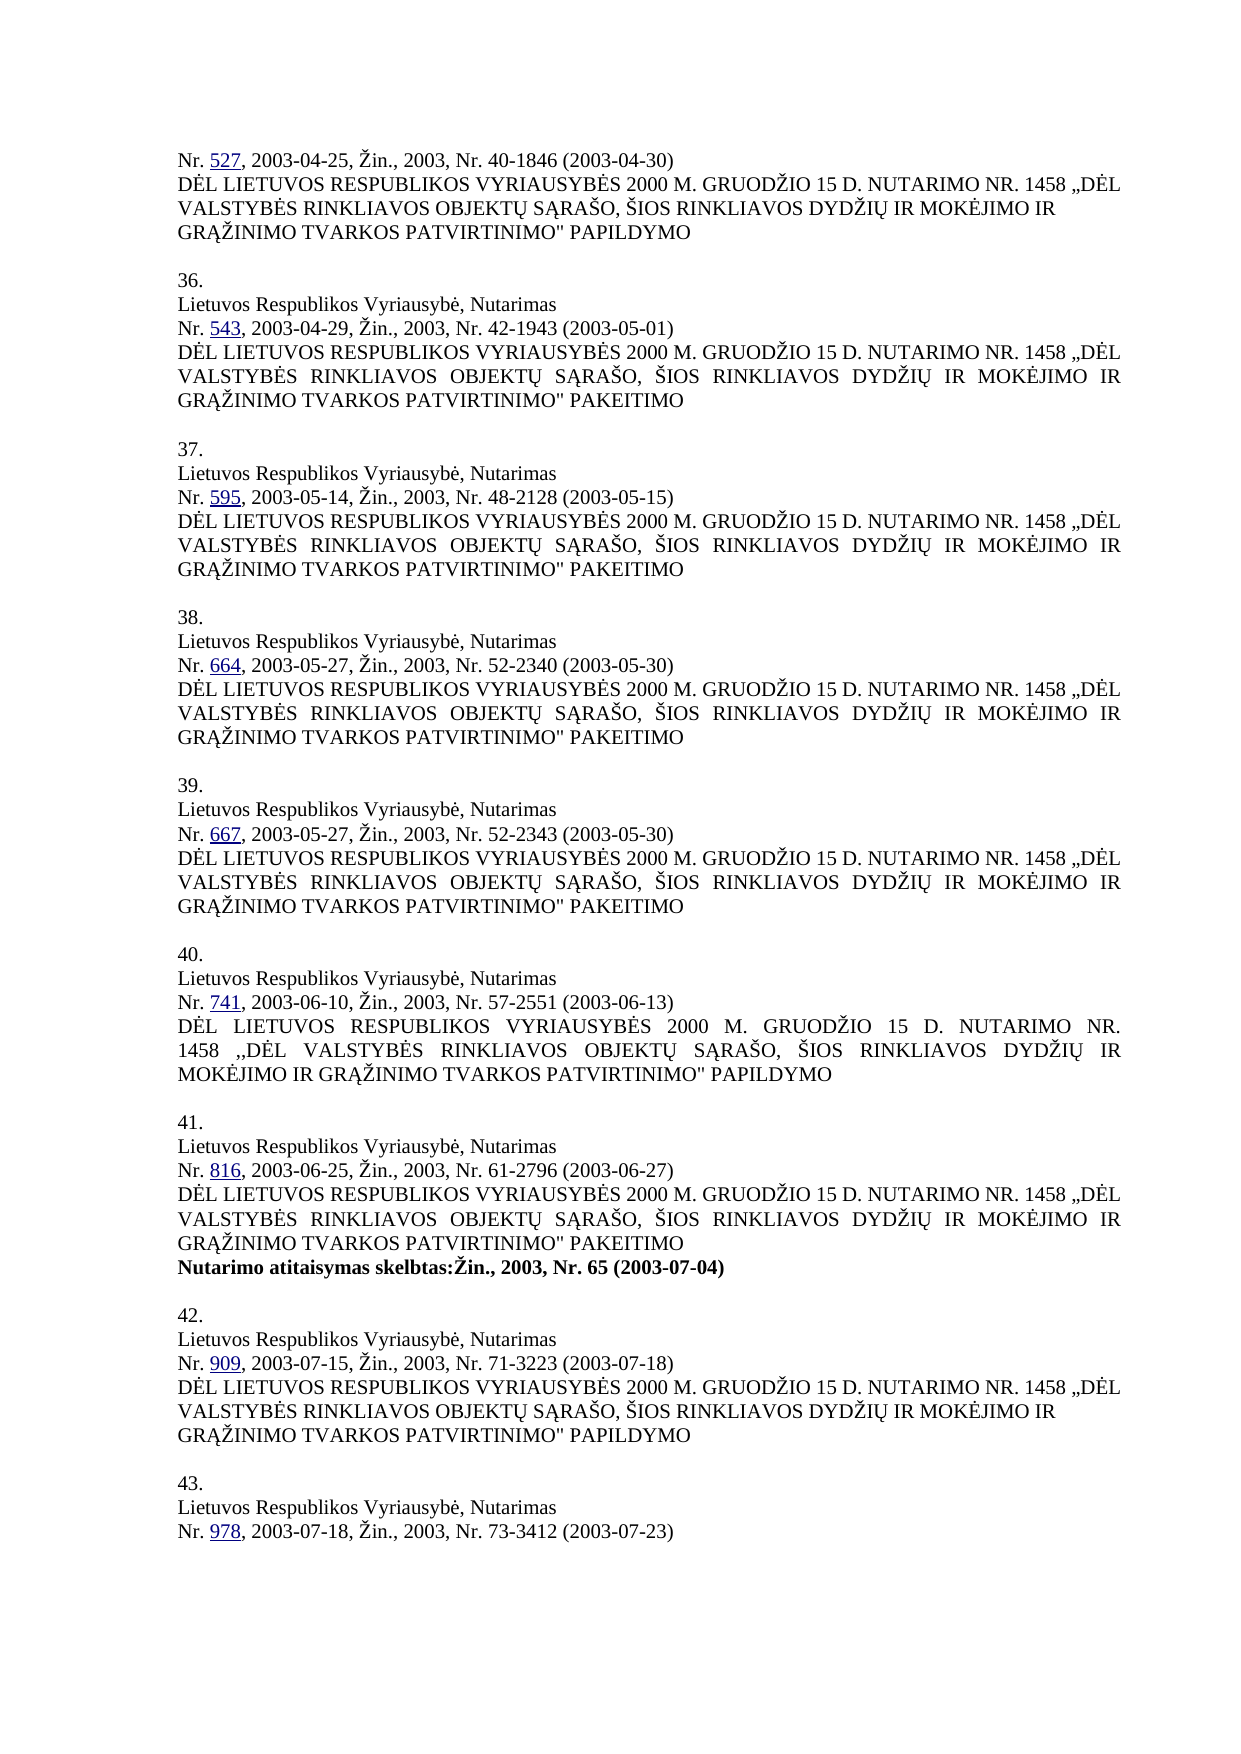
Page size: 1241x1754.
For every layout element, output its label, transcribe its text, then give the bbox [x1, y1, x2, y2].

text Lietuvos Respublikos Vyriausybė, Nutarimas [177, 1327, 1122, 1351]
text Lietuvos Respublikos Vyriausybė, Nutarimas [177, 461, 1122, 484]
text Nr. 527, 2003-04-25, Žin., 2003, Nr. 40-1846 (2003-04-30) [177, 148, 1122, 172]
text DĖL LIETUVOS RESPUBLIKOS VYRIAUSYBĖS 2000 M. GRUODŽIO 15 D. NUTARIMO NR. 1458 „DĖL VALSTYBĖS RINKLIAVOS OBJEKTŲ SĄRAŠO, ŠIOS RINKLIAVOS DYDŽIŲ IR MOKĖJIMO IR GRĄŽINIMO TVARKOS PATVIRTINIMO" PAKEITIMO [177, 340, 1122, 412]
text DĖL LIETUVOS RESPUBLIKOS VYRIAUSYBĖS 2000 M. GRUODŽIO 15 D. NUTARIMO NR. 1458 „DĖL VALSTYBĖS RINKLIAVOS OBJEKTŲ SĄRAŠO, ŠIOS RINKLIAVOS DYDŽIŲ IR MOKĖJIMO IR GRĄŽINIMO TVARKOS PATVIRTINIMO" PAKEITIMO [177, 509, 1122, 581]
text 38. [177, 605, 1122, 629]
text Lietuvos Respublikos Vyriausybė, Nutarimas [177, 629, 1122, 653]
text Nutarimo atitaisymas skelbtas:Žin., 2003, Nr. 65 (2003-07-04) [177, 1254, 1122, 1279]
text Lietuvos Respublikos Vyriausybė, Nutarimas [177, 292, 1122, 316]
text Nr. 816, 2003-06-25, Žin., 2003, Nr. 61-2796 (2003-06-27) [177, 1158, 1122, 1182]
text DĖL LIETUVOS RESPUBLIKOS VYRIAUSYBĖS 2000 M. GRUODŽIO 15 D. NUTARIMO NR. 1458 „DĖL VALSTYBĖS RINKLIAVOS OBJEKTŲ SĄRAŠO, ŠIOS RINKLIAVOS DYDŽIŲ IR MOKĖJIMO IR GRĄŽINIMO TVARKOS PATVIRTINIMO" PAKEITIMO [177, 846, 1122, 918]
text Nr. 595, 2003-05-14, Žin., 2003, Nr. 48-2128 (2003-05-15) [177, 484, 1122, 509]
text DĖL LIETUVOS RESPUBLIKOS VYRIAUSYBĖS 2000 M. GRUODŽIO 15 D. NUTARIMO NR. 1458 ,,DĖL VALSTYBĖS RINKLIAVOS OBJEKTŲ SĄRAŠO, ŠIOS RINKLIAVOS DYDŽIŲ IR MOKĖJIMO IR GRĄŽINIMO TVARKOS PATVIRTINIMO" PAPILDYMO [177, 1014, 1122, 1086]
text DĖL LIETUVOS RESPUBLIKOS VYRIAUSYBĖS 2000 M. GRUODŽIO 15 D. NUTARIMO NR. 1458 „DĖL VALSTYBĖS RINKLIAVOS OBJEKTŲ SĄRAŠO, ŠIOS RINKLIAVOS DYDŽIŲ IR MOKĖJIMO IR GRĄŽINIMO TVARKOS PATVIRTINIMO" PAKEITIMO [177, 677, 1122, 749]
text Lietuvos Respublikos Vyriausybė, Nutarimas [177, 1495, 1122, 1519]
text DĖL LIETUVOS RESPUBLIKOS VYRIAUSYBĖS 2000 M. GRUODŽIO 15 D. NUTARIMO NR. 1458 „DĖL VALSTYBĖS RINKLIAVOS OBJEKTŲ SĄRAŠO, ŠIOS RINKLIAVOS DYDŽIŲ IR MOKĖJIMO IR GRĄŽINIMO TVARKOS PATVIRTINIMO" PAKEITIMO [177, 1182, 1122, 1254]
text Nr. 978, 2003-07-18, Žin., 2003, Nr. 73-3412 (2003-07-23) [177, 1519, 1122, 1543]
text 41. [177, 1110, 1122, 1134]
text Nr. 909, 2003-07-15, Žin., 2003, Nr. 71-3223 (2003-07-18) [177, 1351, 1122, 1375]
text DĖL LIETUVOS RESPUBLIKOS VYRIAUSYBĖS 2000 M. GRUODŽIO 15 D. NUTARIMO NR. 1458 „DĖL VALSTYBĖS RINKLIAVOS OBJEKTŲ SĄRAŠO, ŠIOS RINKLIAVOS DYDŽIŲ IR MOKĖJIMO IR GRĄŽINIMO TVARKOS PATVIRTINIMO" PAPILDYMO [177, 1375, 1122, 1447]
text 42. [177, 1303, 1122, 1327]
text Lietuvos Respublikos Vyriausybė, Nutarimas [177, 966, 1122, 990]
text 39. [177, 773, 1122, 797]
text Nr. 741, 2003-06-10, Žin., 2003, Nr. 57-2551 (2003-06-13) [177, 990, 1122, 1014]
text Nr. 664, 2003-05-27, Žin., 2003, Nr. 52-2340 (2003-05-30) [177, 653, 1122, 677]
text DĖL LIETUVOS RESPUBLIKOS VYRIAUSYBĖS 2000 M. GRUODŽIO 15 D. NUTARIMO NR. 1458 „DĖL VALSTYBĖS RINKLIAVOS OBJEKTŲ SĄRAŠO, ŠIOS RINKLIAVOS DYDŽIŲ IR MOKĖJIMO IR GRĄŽINIMO TVARKOS PATVIRTINIMO" PAPILDYMO [177, 172, 1122, 244]
text Nr. 543, 2003-04-29, Žin., 2003, Nr. 42-1943 (2003-05-01) [177, 316, 1122, 340]
text 36. [177, 268, 1122, 292]
text Nr. 667, 2003-05-27, Žin., 2003, Nr. 52-2343 (2003-05-30) [177, 821, 1122, 846]
text Lietuvos Respublikos Vyriausybė, Nutarimas [177, 797, 1122, 821]
text 40. [177, 942, 1122, 966]
text Lietuvos Respublikos Vyriausybė, Nutarimas [177, 1134, 1122, 1158]
text 37. [177, 436, 1122, 461]
text 43. [177, 1471, 1122, 1495]
